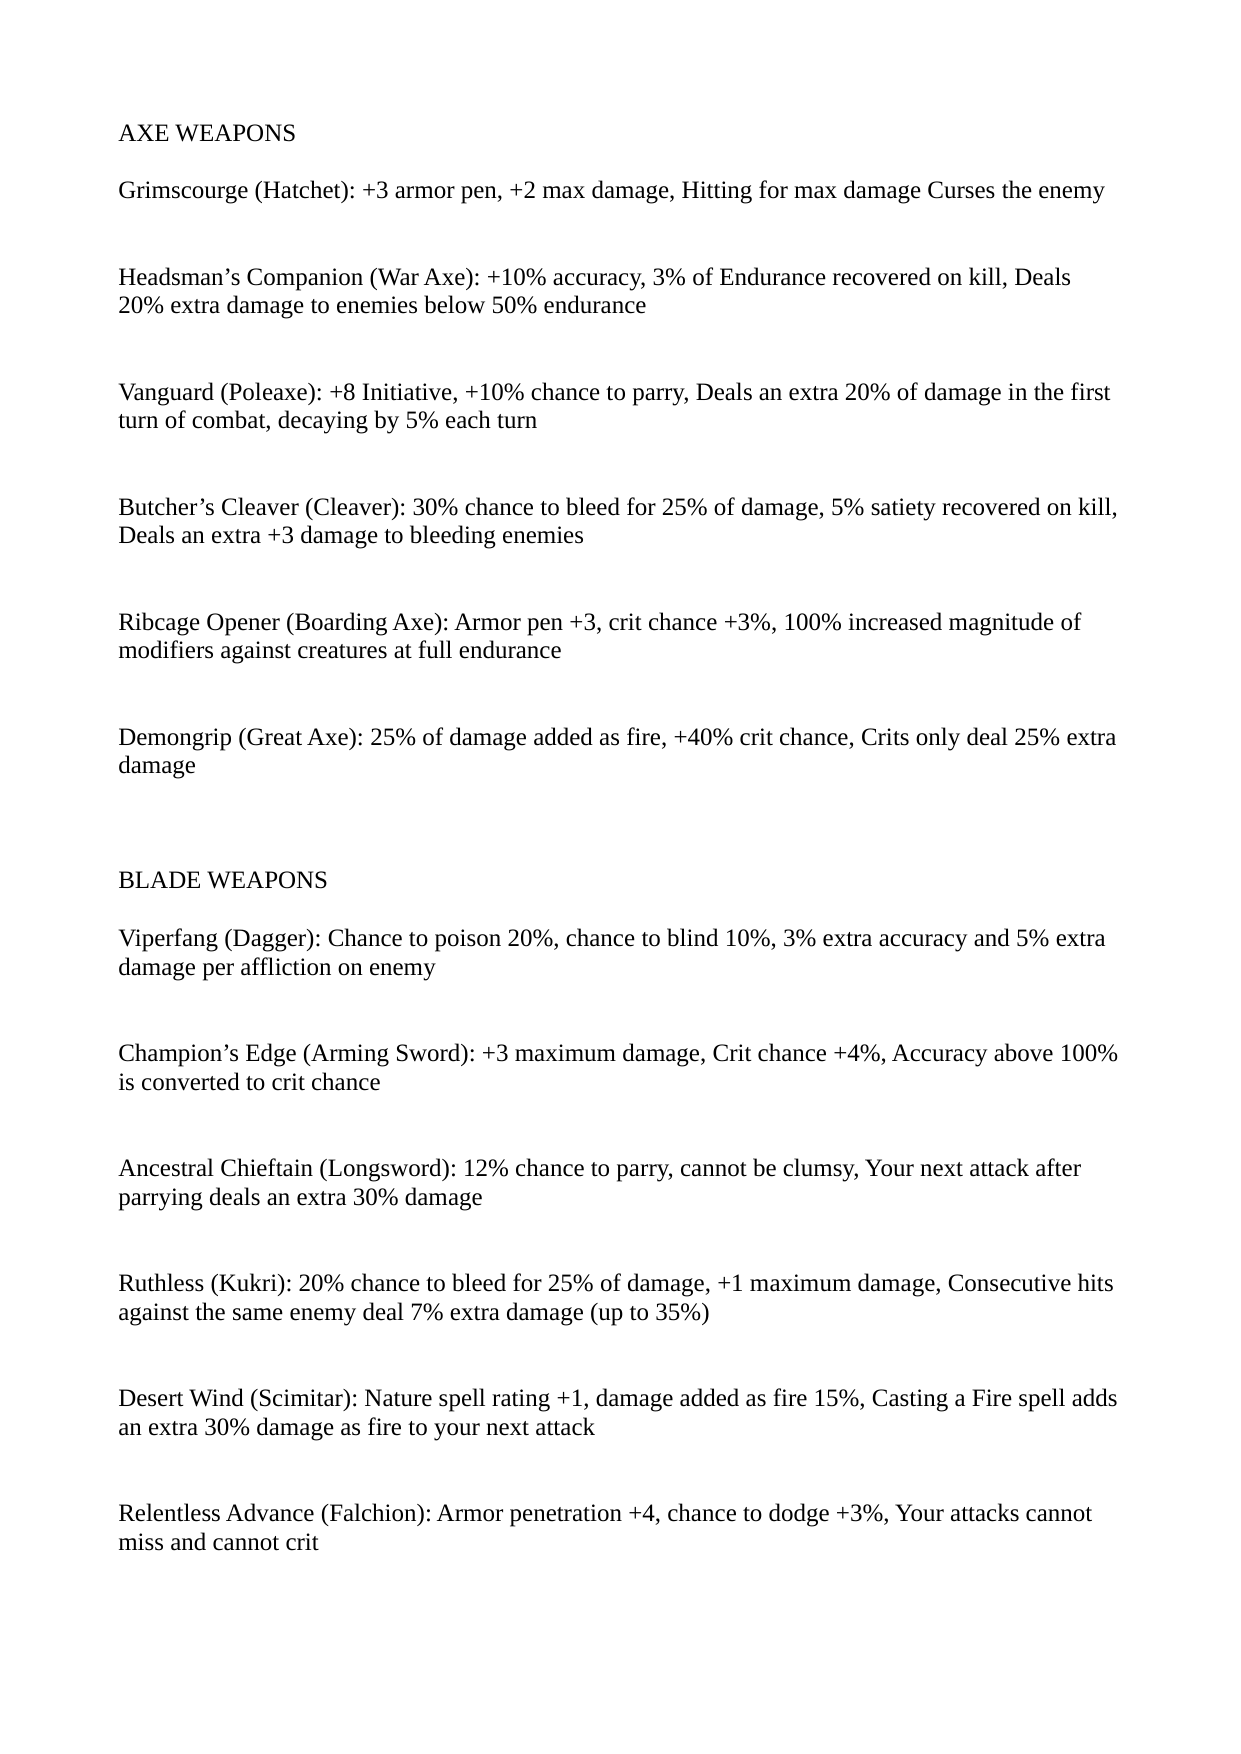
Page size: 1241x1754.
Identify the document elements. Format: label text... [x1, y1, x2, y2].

text Headsman’s Companion (War Axe): +10% accuracy, 3% of Endurance recovered on kill, Deals 20% extra damage to enemies below 50% endurance [118, 262, 1122, 319]
text Viperfang (Dagger): Chance to poison 20%, chance to blind 10%, 3% extra accuracy and 5% extra damage per affliction on enemy [118, 923, 1122, 981]
text Vanguard (Poleaxe): +8 Initiative, +10% chance to parry, Deals an extra 20% of damage in the first turn of combat, decaying by 5% each turn [118, 377, 1122, 434]
text BLADE WEAPONS [118, 866, 1122, 894]
text Ruthless (Kukri): 20% chance to bleed for 25% of damage, +1 maximum damage, Consecutive hits against the same enemy deal 7% extra damage (up to 35%) [118, 1268, 1122, 1326]
text Ribcage Opener (Boarding Axe): Armor pen +3, crit chance +3%, 100% increased magnitude of modifiers against creatures at full endurance [118, 607, 1122, 664]
text Demongrip (Great Axe): 25% of damage added as fire, +40% crit chance, Crits only deal 25% extra damage [118, 722, 1122, 779]
text Ancestral Chieftain (Longsword): 12% chance to parry, cannot be clumsy, Your next attack after parrying deals an extra 30% damage [118, 1153, 1122, 1211]
text Champion’s Edge (Arming Sword): +3 maximum damage, Crit chance +4%, Accuracy above 100% is converted to crit chance [118, 1038, 1122, 1096]
text Relentless Advance (Falchion): Armor penetration +4, chance to dodge +3%, Your attacks cannot miss and cannot crit [118, 1498, 1122, 1556]
text Desert Wind (Scimitar): Nature spell rating +1, damage added as fire 15%, Casting a Fire spell adds an extra 30% damage as fire to your next attack [118, 1383, 1122, 1441]
text Butcher’s Cleaver (Cleaver): 30% chance to bleed for 25% of damage, 5% satiety recovered on kill, Deals an extra +3 damage to bleeding enemies [118, 492, 1122, 549]
text AXE WEAPONS [118, 118, 1122, 147]
text Grimscourge (Hatchet): +3 armor pen, +2 max damage, Hitting for max damage Curses the enemy [118, 176, 1122, 204]
